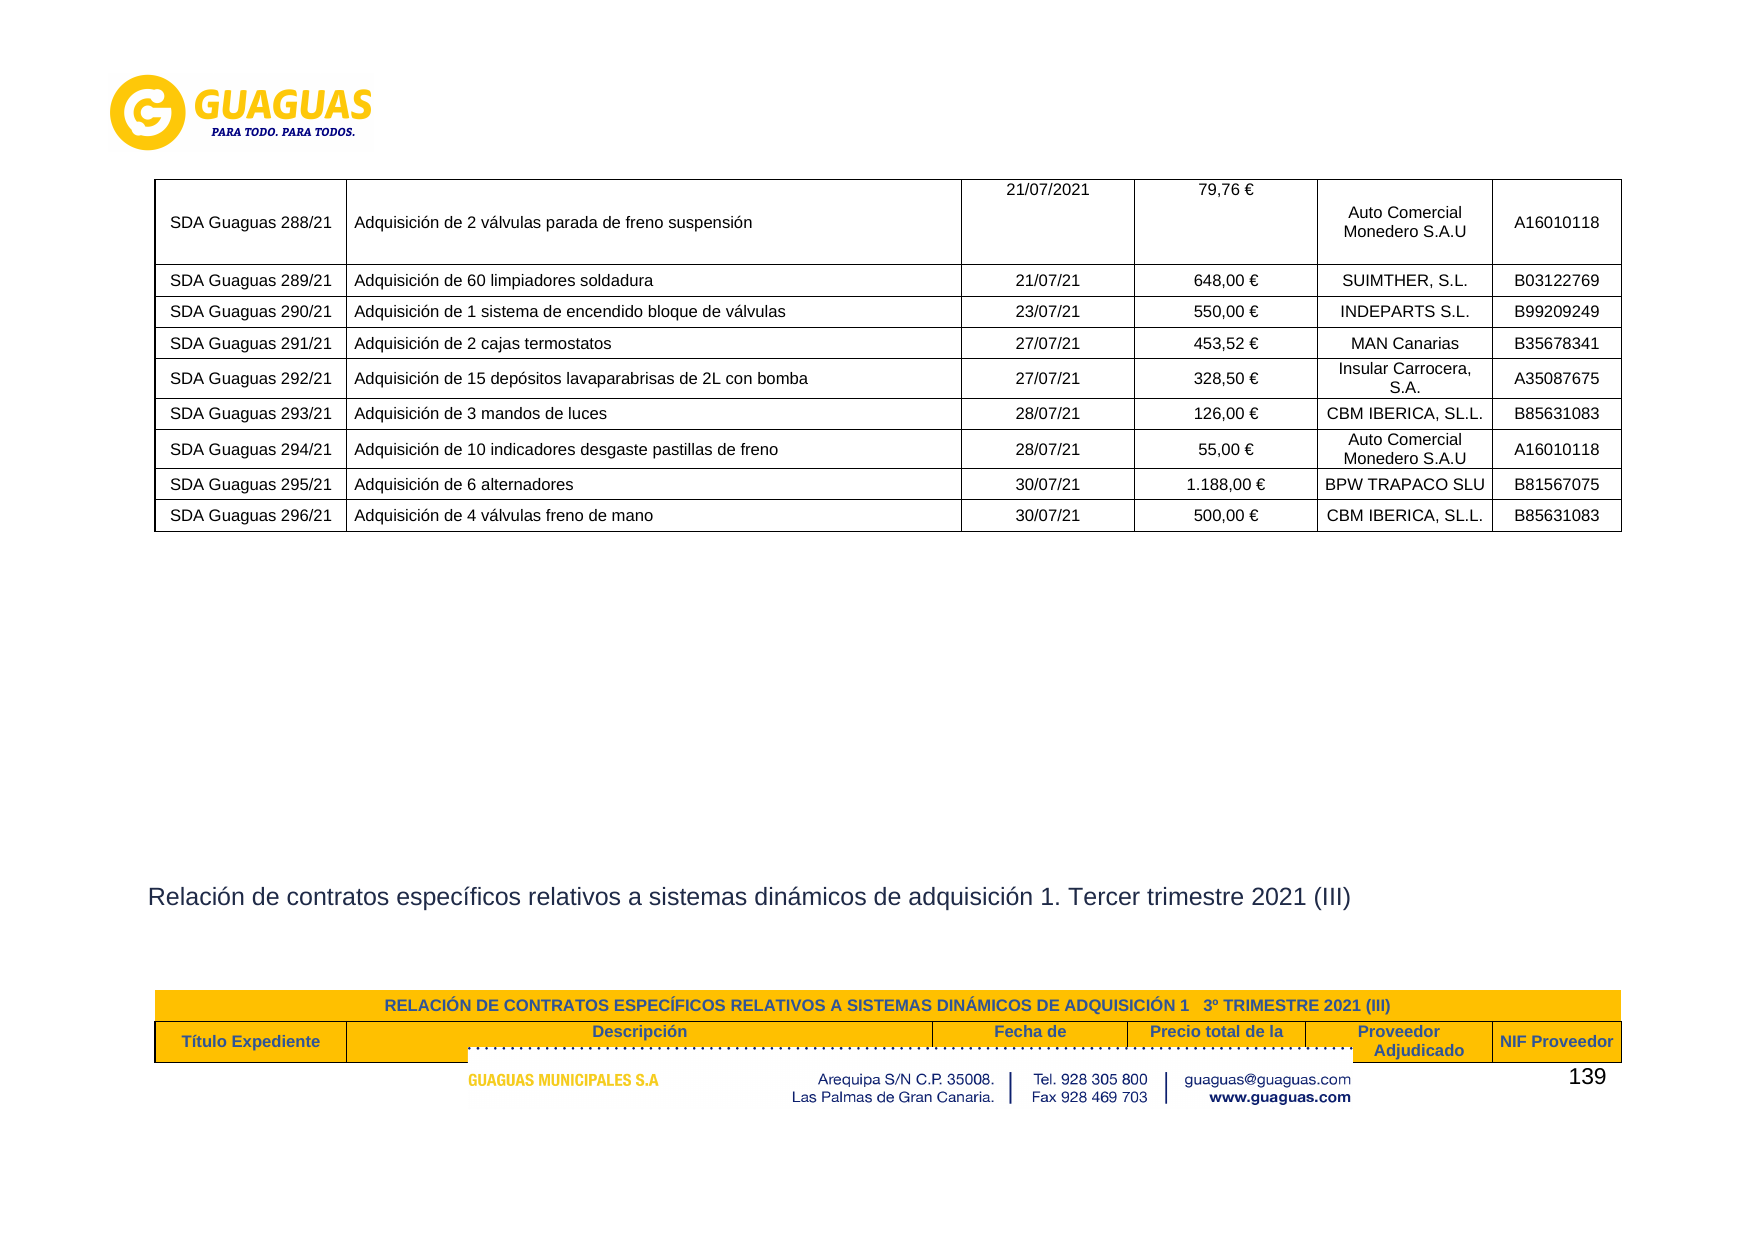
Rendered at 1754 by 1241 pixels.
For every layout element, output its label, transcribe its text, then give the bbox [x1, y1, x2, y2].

table_cell 328,50 € [1135, 359, 1317, 397]
table_cell A16010118 [1493, 430, 1621, 468]
table_cell 28/07/21 [962, 430, 1134, 468]
table_cell 79,76 € [1135, 180, 1317, 264]
table_cell Proveedor Adjudicado [1306, 1022, 1492, 1062]
table_cell 21/07/2021 [962, 180, 1134, 264]
table_cell 27/07/21 [962, 328, 1134, 358]
table_cell SDA Guaguas 293/21 [156, 399, 346, 429]
table_cell B85631083 [1493, 500, 1621, 531]
table_cell SUIMTHER, S.L. [1318, 265, 1492, 296]
table_cell Adquisición de 4 válvulas freno de mano [347, 500, 961, 531]
table_cell B35678341 [1493, 328, 1621, 358]
table_cell 23/07/21 [962, 297, 1134, 327]
table_cell Adquisición de 15 depósitos lavaparabrisas de 2L con bomba [347, 359, 961, 397]
table_cell Adquisición de 6 alternadores [347, 469, 961, 499]
table_cell 30/07/21 [962, 469, 1134, 499]
text Relación de contratos específicos relativos a sistemas dinámicos de adquisición 1. Tercer trimestre 2021 (III) [148, 882, 1606, 910]
table_cell A35087675 [1493, 359, 1621, 397]
table_cell Auto Comercial Monedero S.A.U [1318, 180, 1492, 264]
table_cell 453,52 € [1135, 328, 1317, 358]
table_cell 550,00 € [1135, 297, 1317, 327]
table_cell CBM IBERICA, SL.L. [1318, 500, 1492, 531]
table_cell 648,00 € [1135, 265, 1317, 296]
table_cell Adquisición de 10 indicadores desgaste pastillas de freno [347, 430, 961, 468]
table_cell 27/07/21 [962, 359, 1134, 397]
table_cell Título Expediente [156, 1022, 346, 1062]
table_cell 28/07/21 [962, 399, 1134, 429]
table_header RELACIÓN DE CONTRATOS ESPECÍFICOS RELATIVOS A SISTEMAS DINÁMICOS DE ADQUISICIÓN 1 3º TRIMESTRE 2021 (III) [155, 990, 1621, 1021]
table_cell Adquisición de 2 cajas termostatos [347, 328, 961, 358]
table_cell Adquisición de 60 limpiadores soldadura [347, 265, 961, 296]
table_cell SDA Guaguas 291/21 [156, 328, 346, 358]
table_cell Adquisición de 1 sistema de encendido bloque de válvulas [347, 297, 961, 327]
table_cell Auto Comercial Monedero S.A.U [1318, 430, 1492, 468]
table_cell SDA Guaguas 289/21 [156, 265, 346, 296]
table_cell NIF Proveedor [1493, 1022, 1621, 1062]
table_cell Precio total de la [1128, 1022, 1305, 1047]
table_cell SDA Guaguas 295/21 [156, 469, 346, 499]
table_cell CBM IBERICA, SL.L. [1318, 399, 1492, 429]
table_cell BPW TRAPACO SLU [1318, 469, 1492, 499]
table_cell Insular Carrocera, S.A. [1318, 359, 1492, 397]
table_cell B03122769 [1493, 265, 1621, 296]
table_cell SDA Guaguas 294/21 [156, 430, 346, 468]
table_cell MAN Canarias [1318, 328, 1492, 358]
table_cell 55,00 € [1135, 430, 1317, 468]
table_cell Adquisición de 3 mandos de luces [347, 399, 961, 429]
table_cell SDA Guaguas 296/21 [156, 500, 346, 531]
table_cell Descripción [347, 1022, 932, 1062]
table_cell 21/07/21 [962, 265, 1134, 296]
table_cell SDA Guaguas 290/21 [156, 297, 346, 327]
table_cell B81567075 [1493, 469, 1621, 499]
table_cell INDEPARTS S.L. [1318, 297, 1492, 327]
table_cell B85631083 [1493, 399, 1621, 429]
table_cell 500,00 € [1135, 500, 1317, 531]
table_cell SDA Guaguas 288/21 [156, 180, 346, 264]
table_cell 126,00 € [1135, 399, 1317, 429]
table_cell B99209249 [1493, 297, 1621, 327]
table_cell SDA Guaguas 292/21 [156, 359, 346, 397]
table_cell Fecha de [933, 1022, 1127, 1047]
table_cell 30/07/21 [962, 500, 1134, 531]
table_cell Adquisición de 2 válvulas parada de freno suspensión [347, 180, 961, 264]
table_cell 1.188,00 € [1135, 469, 1317, 499]
table_cell A16010118 [1493, 180, 1621, 264]
